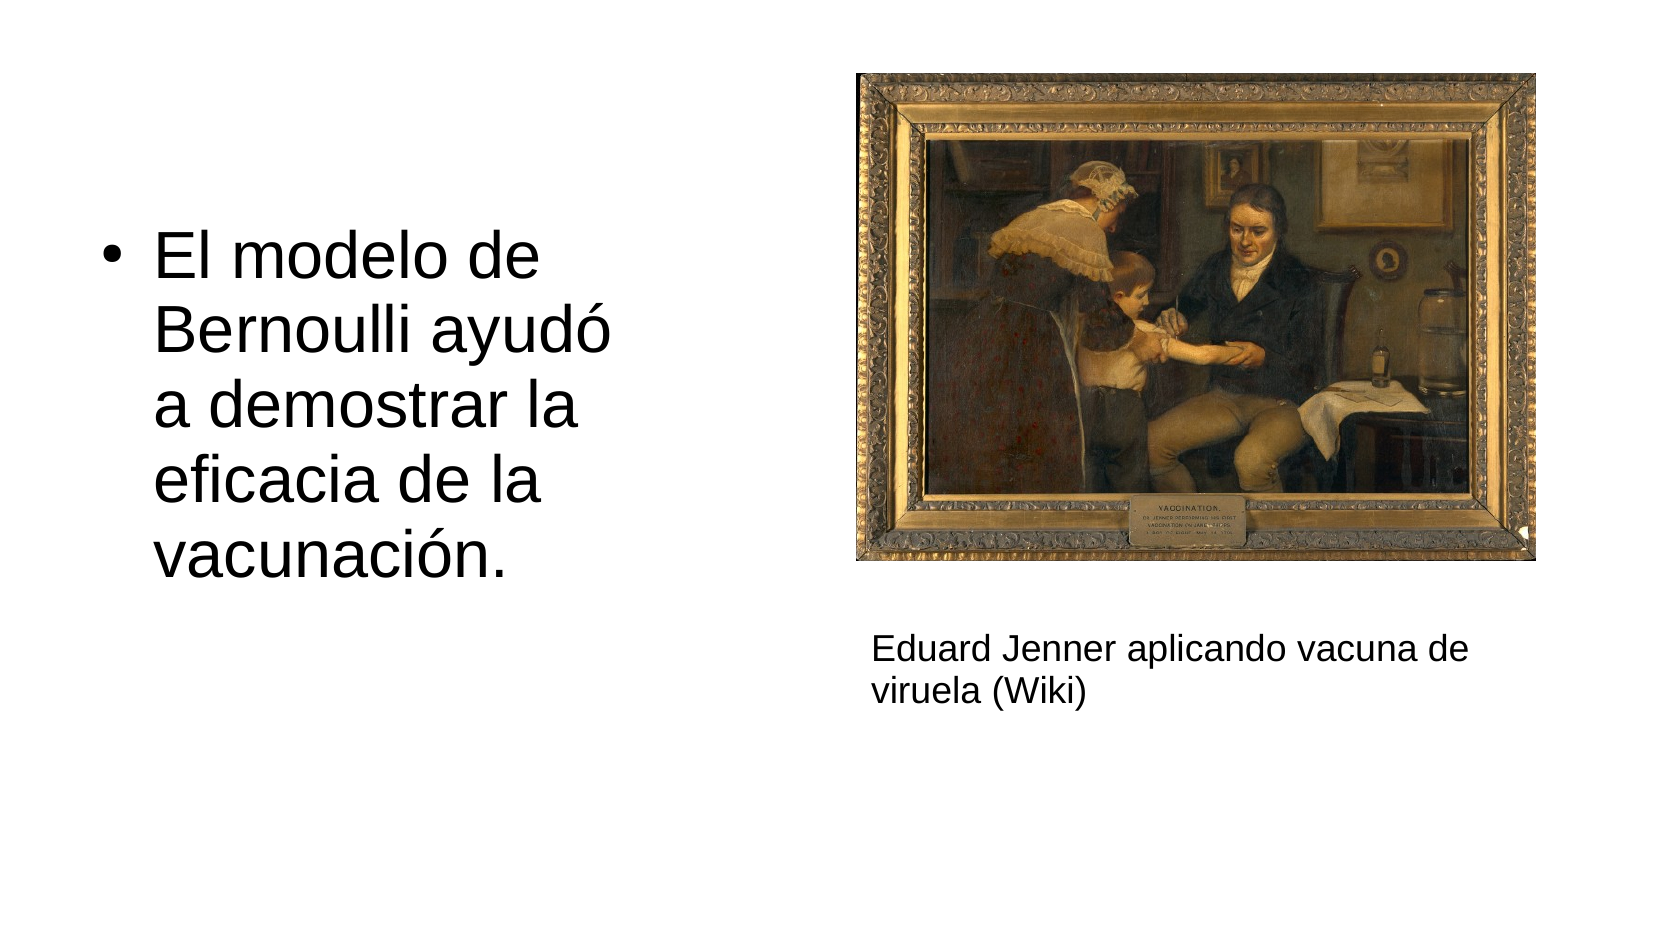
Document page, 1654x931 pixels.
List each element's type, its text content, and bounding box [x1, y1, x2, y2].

list El modelo de Bernoulli ayudó a demostrar la eficacia de la vacunación. [82, 217, 650, 758]
picture [856, 73, 1536, 562]
text_box Eduard Jenner aplicando vacuna de viruela (Wiki) [856, 620, 1536, 719]
